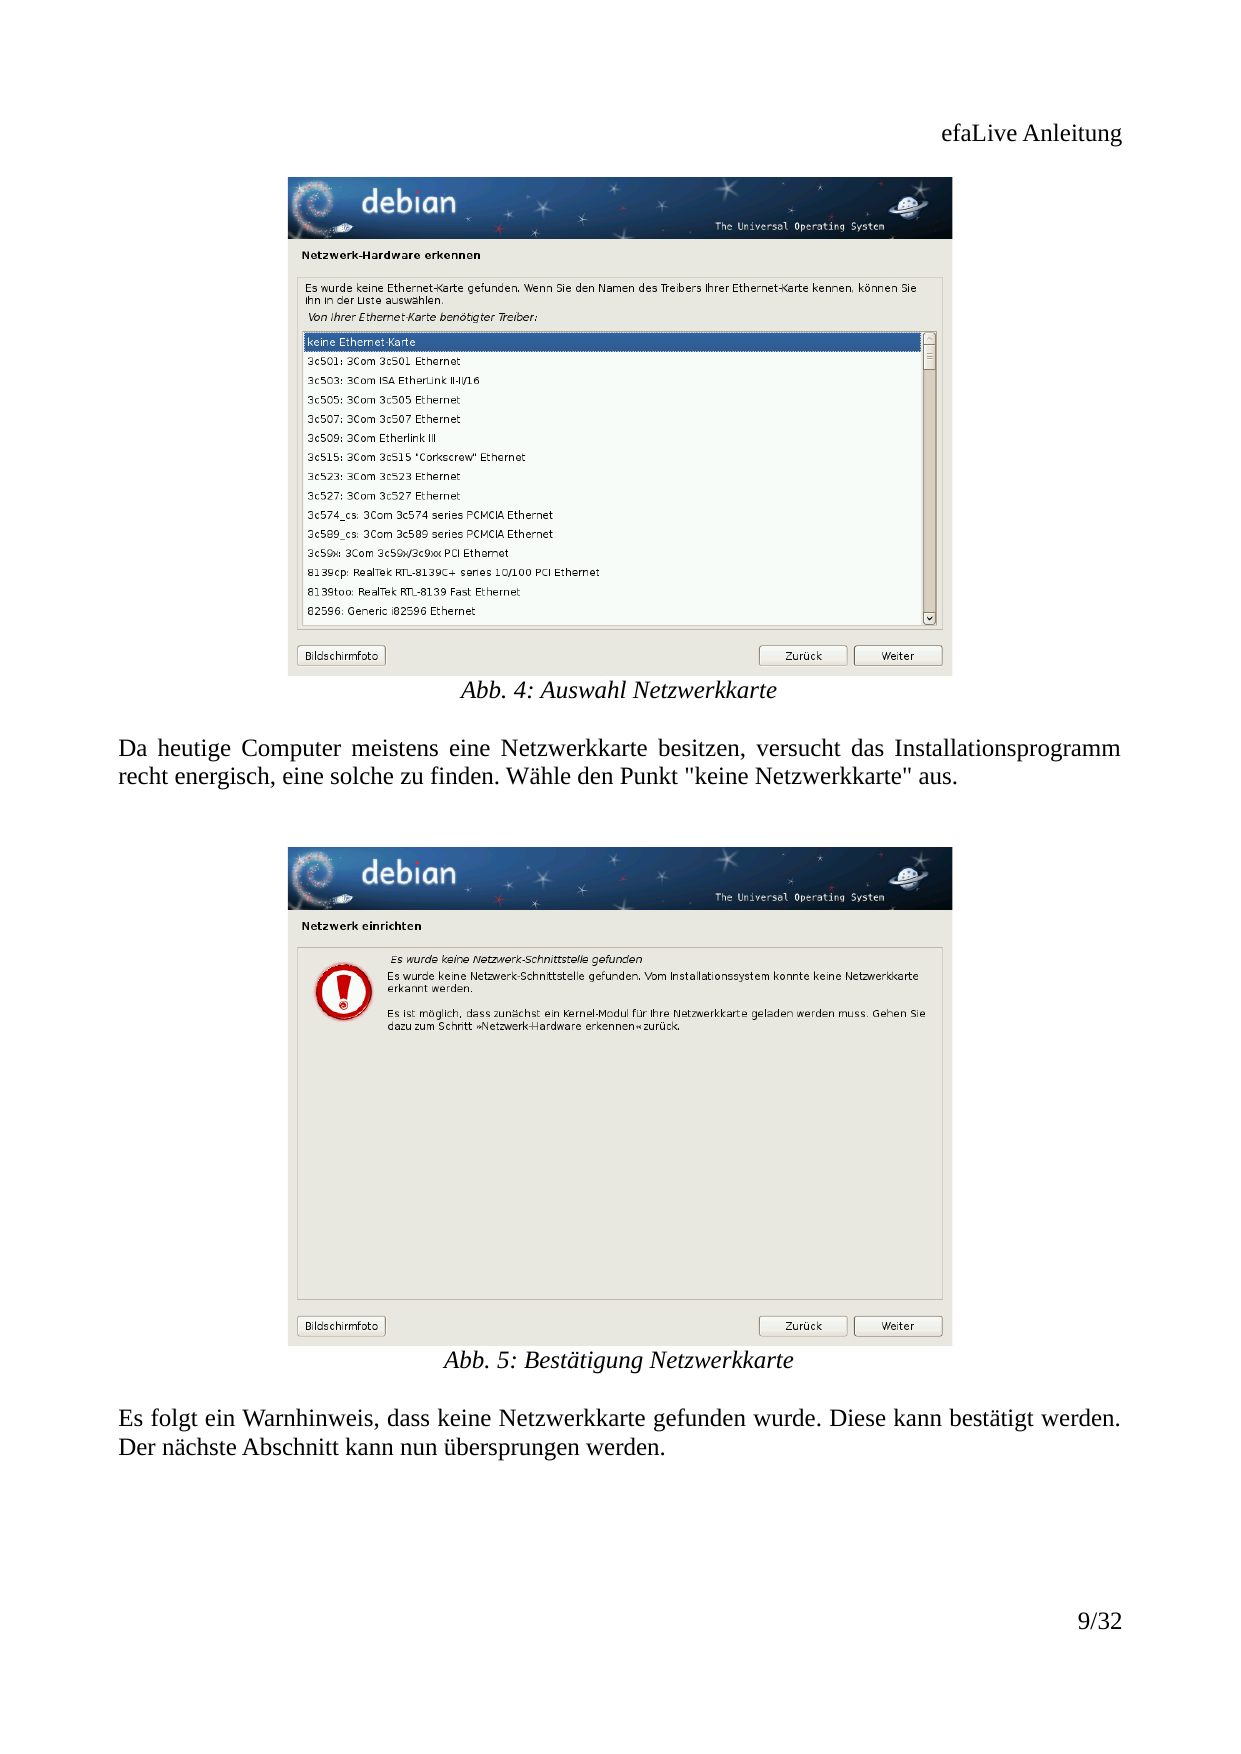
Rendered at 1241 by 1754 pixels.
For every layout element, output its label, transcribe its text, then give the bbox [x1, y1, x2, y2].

text Abb. 4: Auswahl Netzwerkkarte [288, 676, 952, 704]
picture [287, 177, 953, 676]
text Abb. 5: Bestätigung Netzwerkkarte [288, 1346, 952, 1374]
text Es folgt ein Warnhinweis, dass keine Netzwerkkarte gefunden wurde. Diese kann bestätigt werden. Der nächste Abschnitt kann nun übersprungen werden. [118, 1403, 1122, 1461]
picture [287, 847, 953, 1346]
text Da heutige Computer meistens eine Netzwerkkarte besitzen, versucht das Installationsprogramm recht energisch, eine solche zu finden. Wähle den Punkt "keine Netzwerkkarte" aus. [118, 733, 1122, 790]
